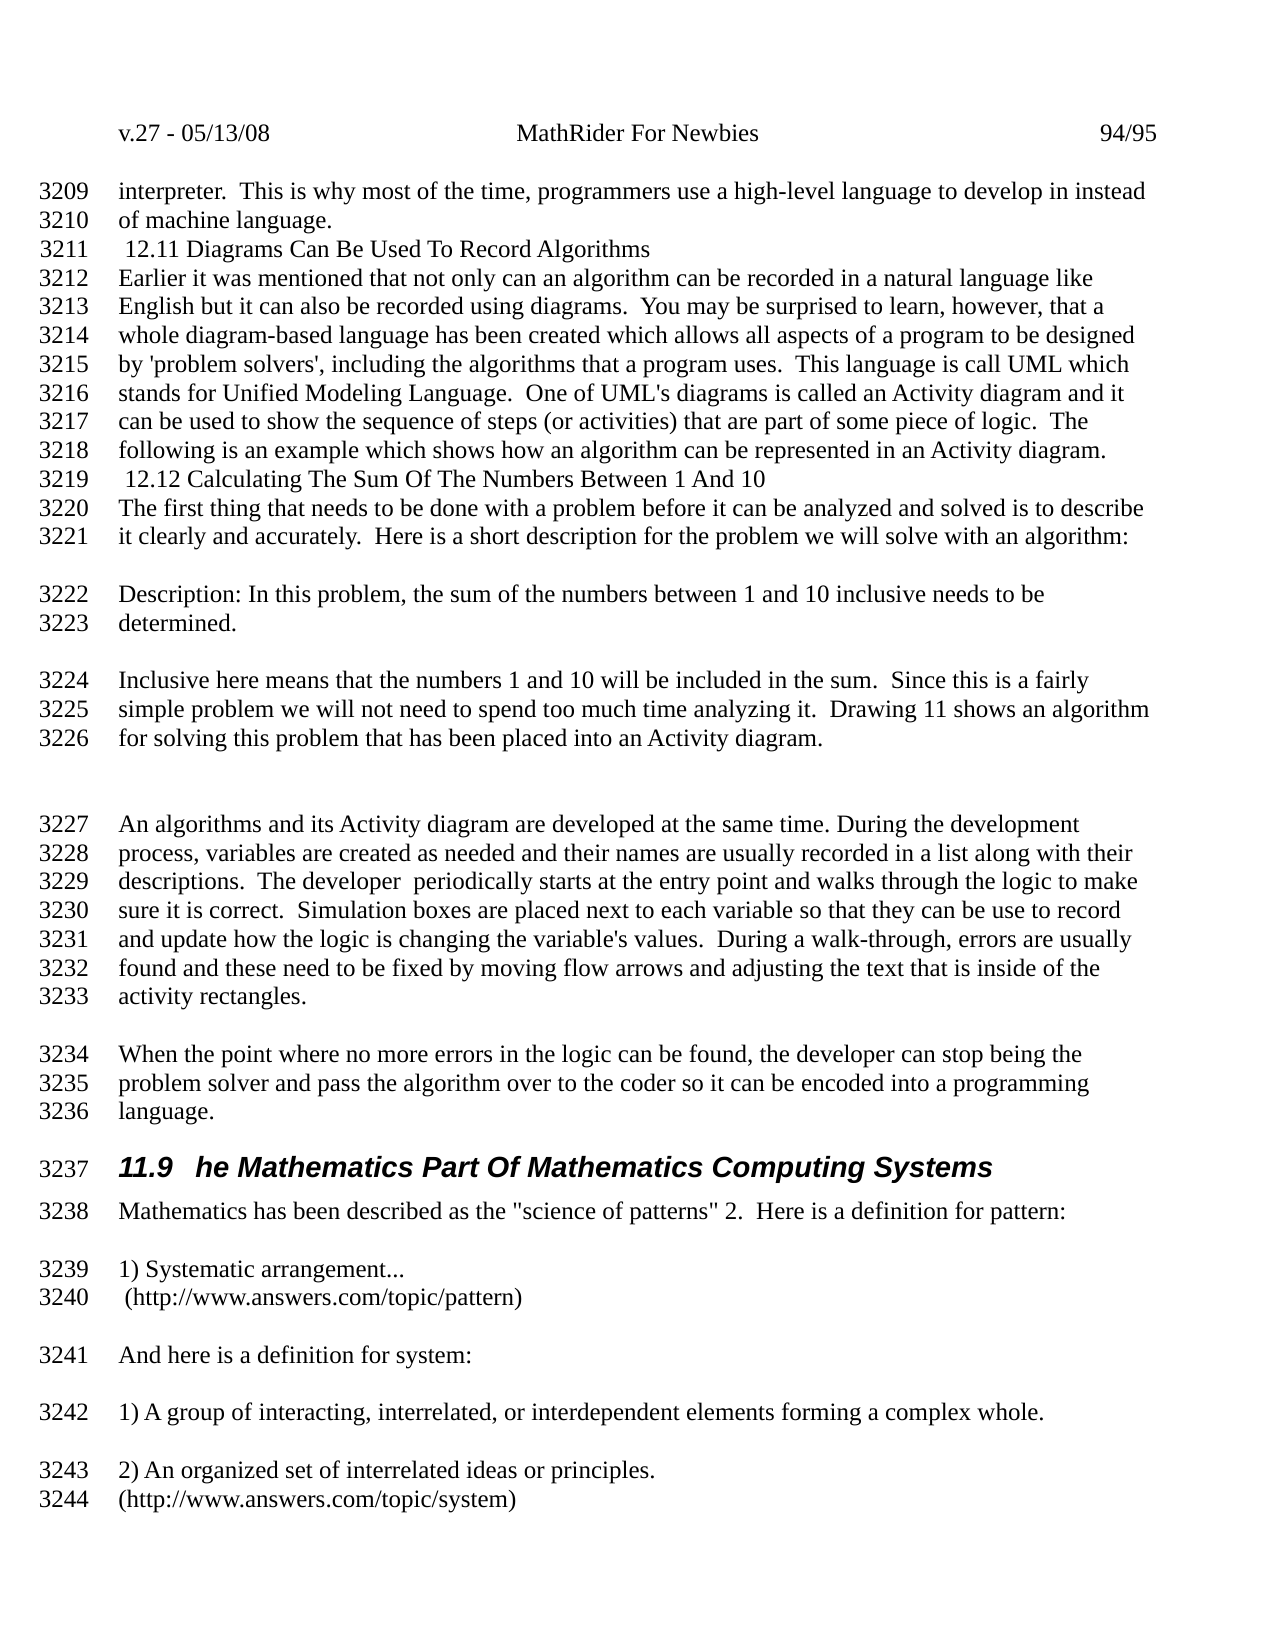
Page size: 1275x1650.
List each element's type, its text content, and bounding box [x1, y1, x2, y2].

text 12.12 Calculating The Sum Of The Numbers Between 1 And 10 [118, 464, 1157, 493]
text Inclusive here means that the numbers 1 and 10 will be included in the sum. Since this is a fairly simple problem we will not need to spend too much time analyzing it. Drawing 11 shows an algorithm for solving this problem that has been placed into an Activity diagram. [118, 665, 1157, 751]
text interpreter. This is why most of the time, programmers use a high-level language to develop in instead of machine language. [118, 176, 1157, 234]
text And here is a definition for system: [118, 1340, 1157, 1369]
text 1) A group of interacting, interrelated, or interdependent elements forming a complex whole. [118, 1397, 1157, 1426]
text 2) An organized set of interrelated ideas or principles. [118, 1455, 1157, 1484]
text Description: In this problem, the sum of the numbers between 1 and 10 inclusive needs to be determined. [118, 579, 1157, 636]
text Mathematics has been described as the "science of patterns" 2. Here is a definition for pattern: [118, 1196, 1157, 1225]
text 1) Systematic arrangement... [118, 1254, 1157, 1282]
text The first thing that needs to be done with a problem before it can be analyzed and solved is to describe it clearly and accurately. Here is a short description for the problem we will solve with an algorithm: [118, 493, 1157, 550]
text (http://www.answers.com/topic/pattern) [118, 1282, 1157, 1311]
text An algorithms and its Activity diagram are developed at the same time. During the development process, variables are created as needed and their names are usually recorded in a list along with their descriptions. The developer periodically starts at the entry point and walks through the logic to make sure it is correct. Simulation boxes are placed next to each variable so that they can be use to record and update how the logic is changing the variable's values. During a walk-through, errors are usually found and these need to be fixed by moving flow arrows and adjusting the text that is inside of the activity rectangles. [118, 809, 1157, 1010]
text (http://www.answers.com/topic/system) [118, 1484, 1157, 1512]
subtitle he Mathematics Part Of Mathematics Computing Systems [118, 1150, 1157, 1184]
text 12.11 Diagrams Can Be Used To Record Algorithms [118, 234, 1157, 263]
text When the point where no more errors in the logic can be found, the developer can stop being the problem solver and pass the algorithm over to the coder so it can be encoded into a programming language. [118, 1039, 1157, 1125]
text Earlier it was mentioned that not only can an algorithm can be recorded in a natural language like English but it can also be recorded using diagrams. You may be surprised to learn, however, that a whole diagram-based language has been created which allows all aspects of a program to be designed by 'problem solvers', including the algorithms that a program uses. This language is call UML which stands for Unified Modeling Language. One of UML's diagrams is called an Activity diagram and it can be used to show the sequence of steps (or activities) that are part of some piece of logic. The following is an example which shows how an algorithm can be represented in an Activity diagram. [118, 263, 1157, 464]
